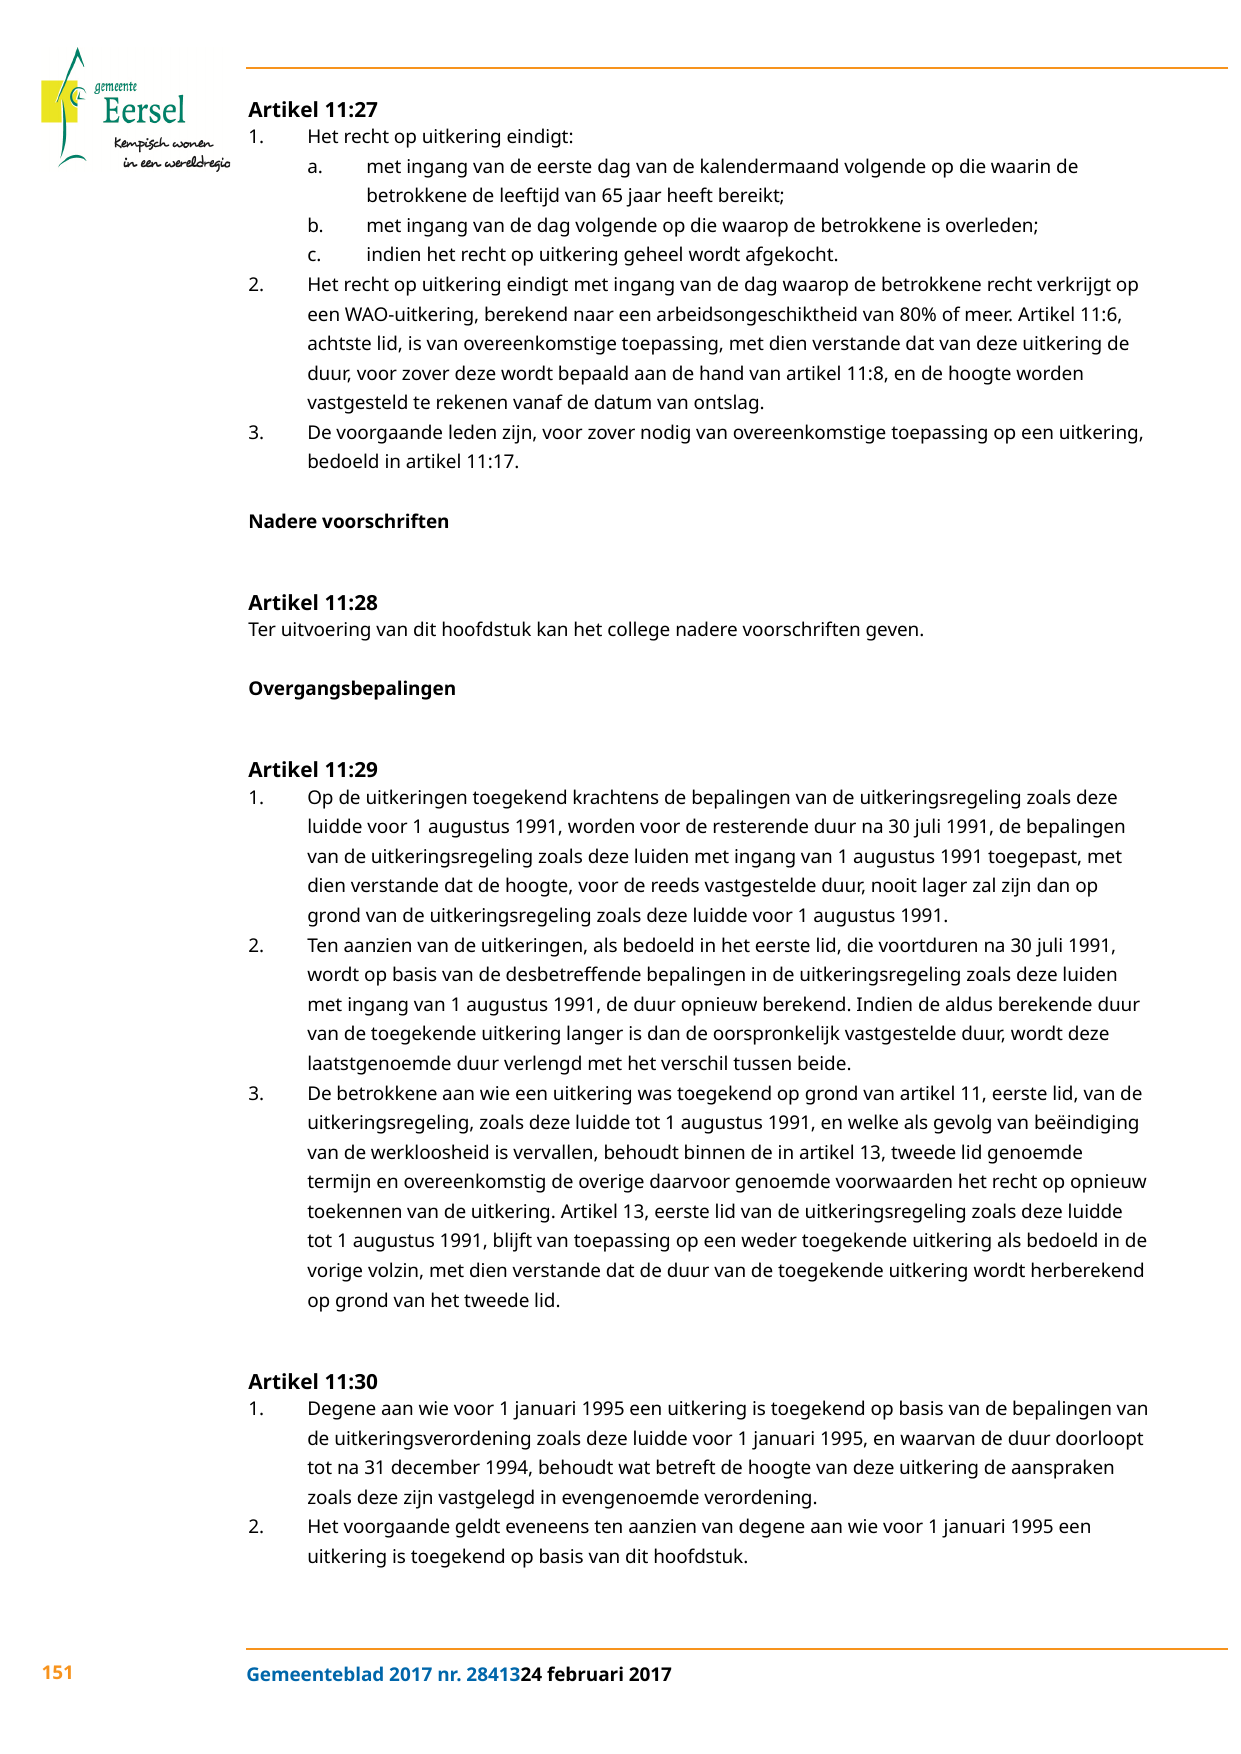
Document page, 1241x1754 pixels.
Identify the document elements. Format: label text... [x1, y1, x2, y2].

list indien het recht op uitkering geheel wordt afgekocht. [307, 242, 1152, 267]
list Het recht op uitkering eindigt: [248, 123, 1152, 149]
list met ingang van de eerste dag van de kalendermaand volgende op die waarin de betrokkene de leeftijd van 65 jaar heeft bereikt; [307, 153, 1152, 208]
list met ingang van de dag volgende op die waarop de betrokkene is overleden; [307, 212, 1152, 238]
text Artikel 11:27 [248, 95, 1152, 123]
text Ter uitvoering van dit hoofdstuk kan het college nadere voorschriften geven. [248, 616, 1152, 642]
text Artikel 11:29 [248, 755, 1152, 784]
list Het voorgaande geldt eveneens ten aanzien van degene aan wie voor 1 januari 1995 een uitkering is toegekend op basis van dit hoofdstuk. [248, 1513, 1152, 1569]
text Artikel 11:30 [248, 1367, 1152, 1395]
text Artikel 11:28 [248, 588, 1152, 616]
list Degene aan wie voor 1 januari 1995 een uitkering is toegekend op basis van de bepalingen van de uitkeringsverordening zoals deze luidde voor 1 januari 1995, en waarvan de duur doorloopt tot na 31 december 1994, behoudt wat betreft de hoogte van deze uitkering de aanspraken zoals deze zijn vastgelegd in evengenoemde verordening. [248, 1395, 1152, 1510]
list De betrokkene aan wie een uitkering was toegekend op grond van artikel 11, eerste lid, van de uitkeringsregeling, zoals deze luidde tot 1 augustus 1991, en welke als gevolg van beëindiging van de werkloosheid is vervallen, behoudt binnen de in artikel 13, tweede lid genoemde termijn en overeenkomstig de overige daarvoor genoemde voorwaarden het recht op opnieuw toekennen van de uitkering. Artikel 13, eerste lid van de uitkeringsregeling zoals deze luidde tot 1 augustus 1991, blijft van toepassing op een weder toegekende uitkering als bedoeld in de vorige volzin, met dien verstande dat de duur van de toegekende uitkering wordt herberekend op grond van het tweede lid. [248, 1080, 1152, 1312]
text Nadere voorschriften [248, 508, 1152, 533]
text Overgangsbepalingen [248, 675, 1152, 701]
list Op de uitkeringen toegekend krachtens de bepalingen van de uitkeringsregeling zoals deze luidde voor 1 augustus 1991, worden voor de resterende duur na 30 juli 1991, de bepalingen van de uitkeringsregeling zoals deze luiden met ingang van 1 augustus 1991 toegepast, met dien verstande dat de hoogte, voor de reeds vastgestelde duur, nooit lager zal zijn dan op grond van de uitkeringsregeling zoals deze luidde voor 1 augustus 1991. [248, 784, 1152, 928]
picture [41, 47, 231, 172]
list Ten aanzien van de uitkeringen, als bedoeld in het eerste lid, die voortduren na 30 juli 1991, wordt op basis van de desbetreffende bepalingen in de uitkeringsregeling zoals deze luiden met ingang van 1 augustus 1991, de duur opnieuw berekend. Indien de aldus berekende duur van de toegekende uitkering langer is dan de oorspronkelijk vastgestelde duur, wordt deze laatstgenoemde duur verlengd met het verschil tussen beide. [248, 932, 1152, 1076]
list Het recht op uitkering eindigt met ingang van de dag waarop de betrokkene recht verkrijgt op een WAO-uitkering, berekend naar een arbeidsongeschiktheid van 80% of meer. Artikel 11:6, achtste lid, is van overeenkomstige toepassing, met dien verstande dat van deze uitkering de duur, voor zover deze wordt bepaald aan de hand van artikel 11:8, en de hoogte worden vastgesteld te rekenen vanaf de datum van ontslag. [248, 271, 1152, 415]
list De voorgaande leden zijn, voor zover nodig van overeenkomstige toepassing op een uitkering, bedoeld in artikel 11:17. [248, 419, 1152, 474]
